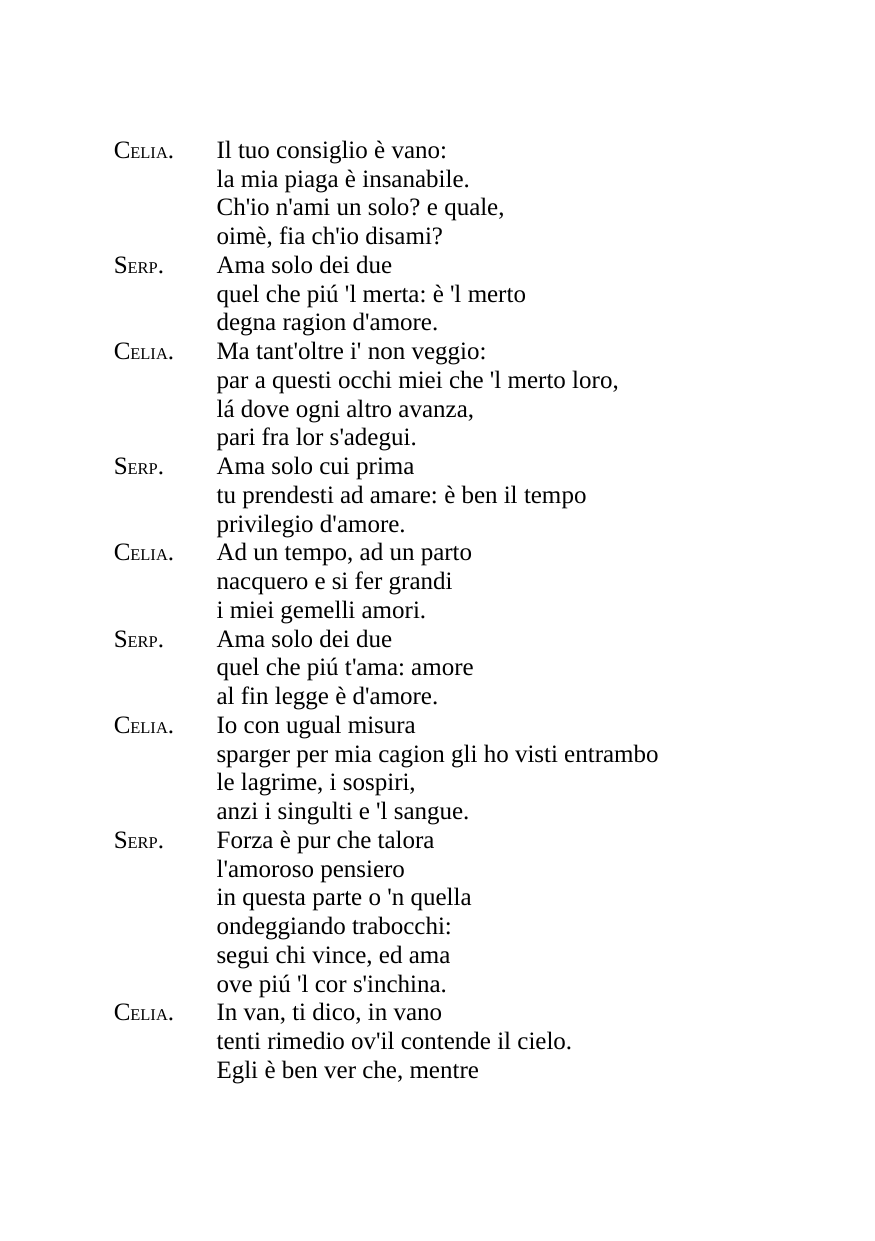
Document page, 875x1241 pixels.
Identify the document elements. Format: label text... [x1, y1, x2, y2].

table_cell Celia. [106, 336, 209, 451]
table_cell Il tuo consiglio è vano: la mia piaga è insanabile. Ch'io n'ami un solo? e quale, oimè, fia ch'io disami? [209, 135, 768, 250]
table_cell Celia. [106, 998, 209, 1084]
table_cell Ma tant'oltre i' non veggio: par a questi occhi miei che 'l merto loro, lá dove ogni altro avanza, pari fra lor s'adegui. [209, 336, 768, 451]
table_cell Forza è pur che talora l'amoroso pensiero in questa parte o 'n quella ondeggiando trabocchi: segui chi vince, ed ama ove piú 'l cor s'inchina. [209, 825, 768, 997]
table_cell Celia. [106, 135, 209, 250]
table_cell Celia. [106, 710, 209, 825]
table_cell In van, ti dico, in vano tenti rimedio ov'il contende il cielo. Egli è ben ver che, mentre [209, 998, 768, 1084]
table_cell Ama solo dei due quel che piú t'ama: amore al fin legge è d'amore. [209, 624, 768, 710]
table_cell Serp. [106, 250, 209, 336]
table_cell Ad un tempo, ad un parto nacquero e si fer grandi i miei gemelli amori. [209, 538, 768, 624]
table_cell Io con ugual misura sparger per mia cagion gli ho visti entrambo le lagrime, i sospiri, anzi i singulti e 'l sangue. [209, 710, 768, 825]
table_cell Serp. [106, 624, 209, 710]
table_cell Celia. [106, 538, 209, 624]
table_cell Ama solo cui prima tu prendesti ad amare: è ben il tempo privilegio d'amore. [209, 451, 768, 537]
table_cell Serp. [106, 451, 209, 537]
table_cell Serp. [106, 825, 209, 997]
table_cell Ama solo dei due quel che piú 'l merta: è 'l merto degna ragion d'amore. [209, 250, 768, 336]
